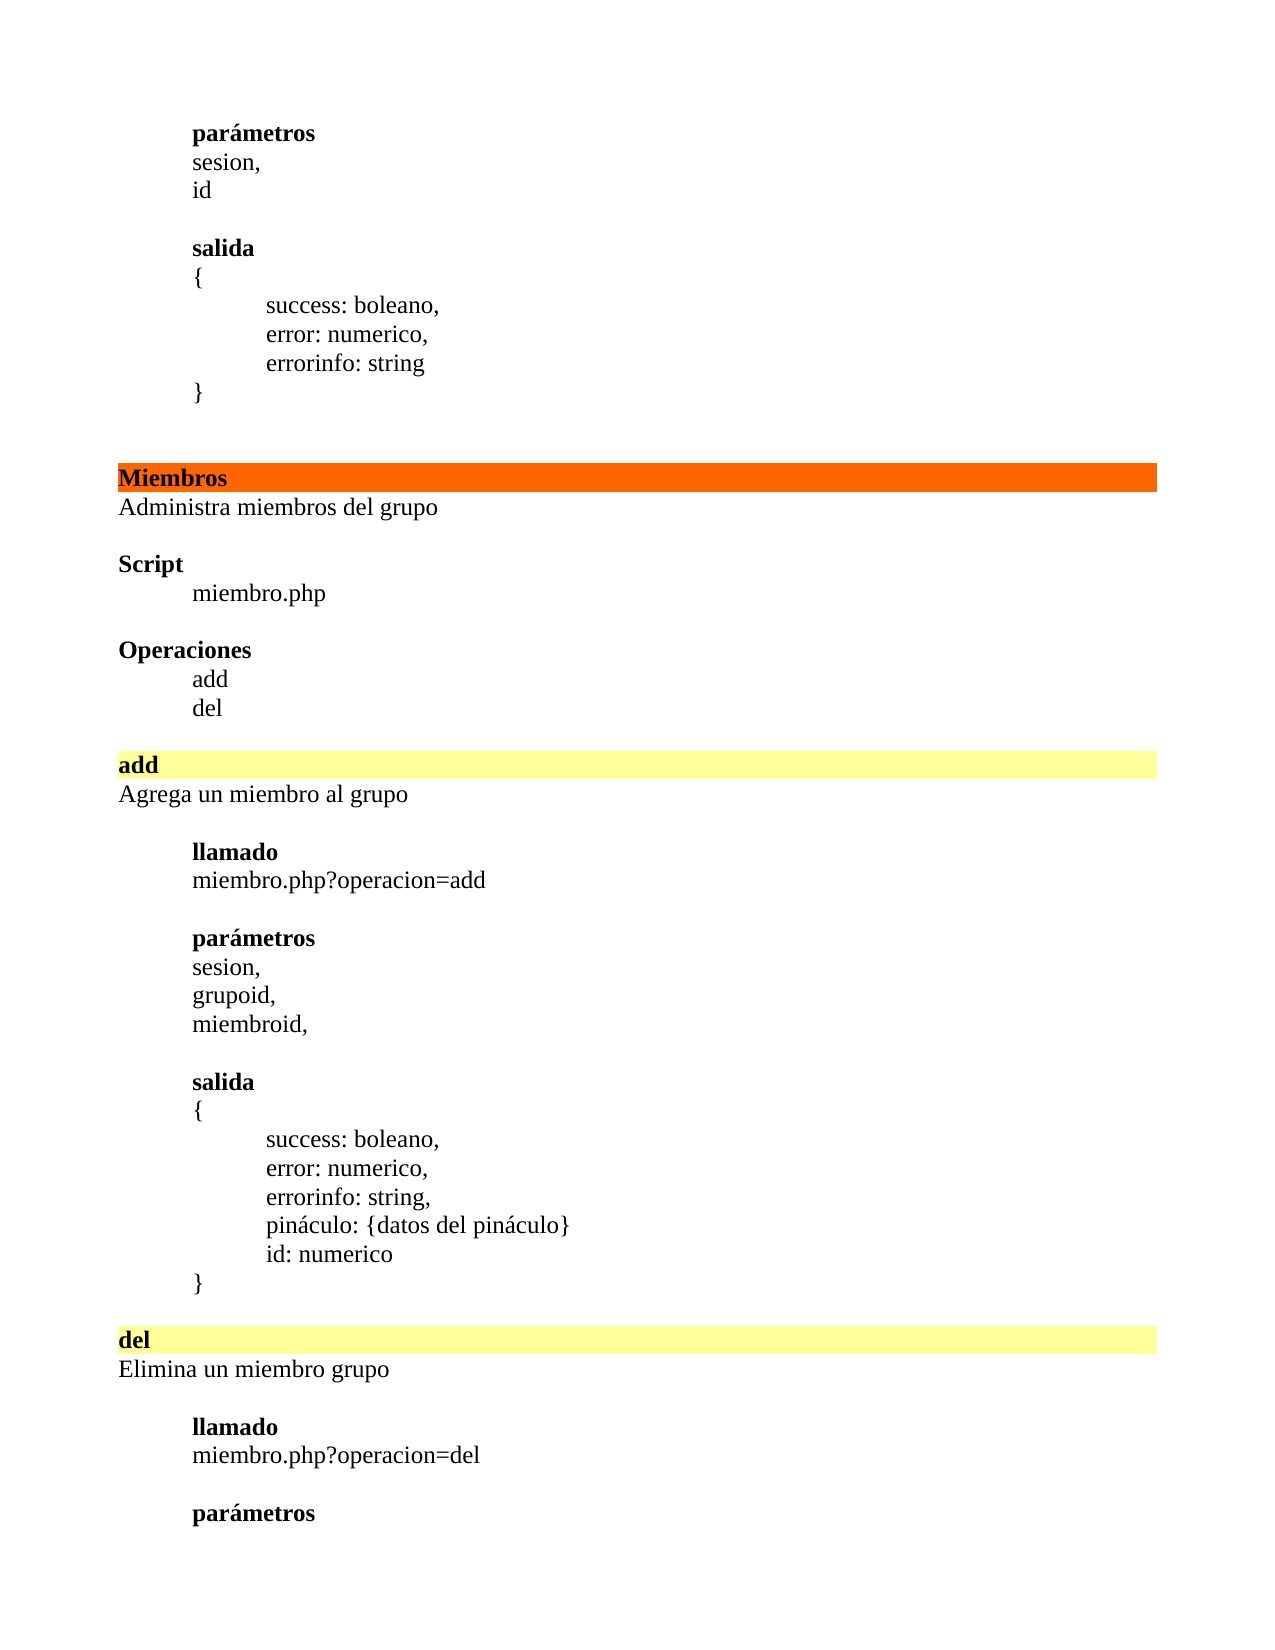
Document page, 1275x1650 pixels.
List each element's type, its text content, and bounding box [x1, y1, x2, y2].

text miembro.php [118, 578, 1157, 607]
text Script [118, 549, 1157, 578]
text error: numerico, [192, 319, 1157, 348]
text parámetros [192, 923, 1157, 952]
text error: numerico, [192, 1153, 1157, 1182]
text add [118, 664, 1157, 693]
text Miembros [118, 463, 1157, 492]
text miembro.php?operacion=del [192, 1441, 1157, 1469]
text add [118, 751, 1157, 779]
text success: boleano, [192, 1124, 1157, 1153]
text sesion, [192, 952, 1157, 981]
text { [192, 262, 1157, 291]
text llamado [192, 1412, 1157, 1441]
text llamado [192, 837, 1157, 866]
text errorinfo: string [192, 348, 1157, 377]
text miembroid, [192, 1009, 1157, 1038]
text grupoid, [192, 981, 1157, 1009]
text salida [192, 1067, 1157, 1096]
text id: numerico [192, 1239, 1157, 1268]
text Agrega un miembro al grupo [118, 779, 1157, 808]
text id [192, 176, 1157, 204]
text } [192, 1268, 1157, 1297]
text Operaciones [118, 636, 1157, 664]
text miembro.php?operacion=add [192, 866, 1157, 894]
text errorinfo: string, [192, 1182, 1157, 1211]
text } [192, 377, 1157, 406]
text sesion, [192, 147, 1157, 176]
text parámetros [192, 1498, 1157, 1527]
text del [118, 693, 1157, 722]
text salida [192, 233, 1157, 262]
text pináculo: {datos del pináculo} [192, 1211, 1157, 1239]
text { [192, 1096, 1157, 1124]
text del [118, 1326, 1157, 1354]
text Administra miembros del grupo [118, 492, 1157, 521]
text Elimina un miembro grupo [118, 1354, 1157, 1383]
text parámetros [192, 118, 1157, 147]
text success: boleano, [192, 291, 1157, 319]
